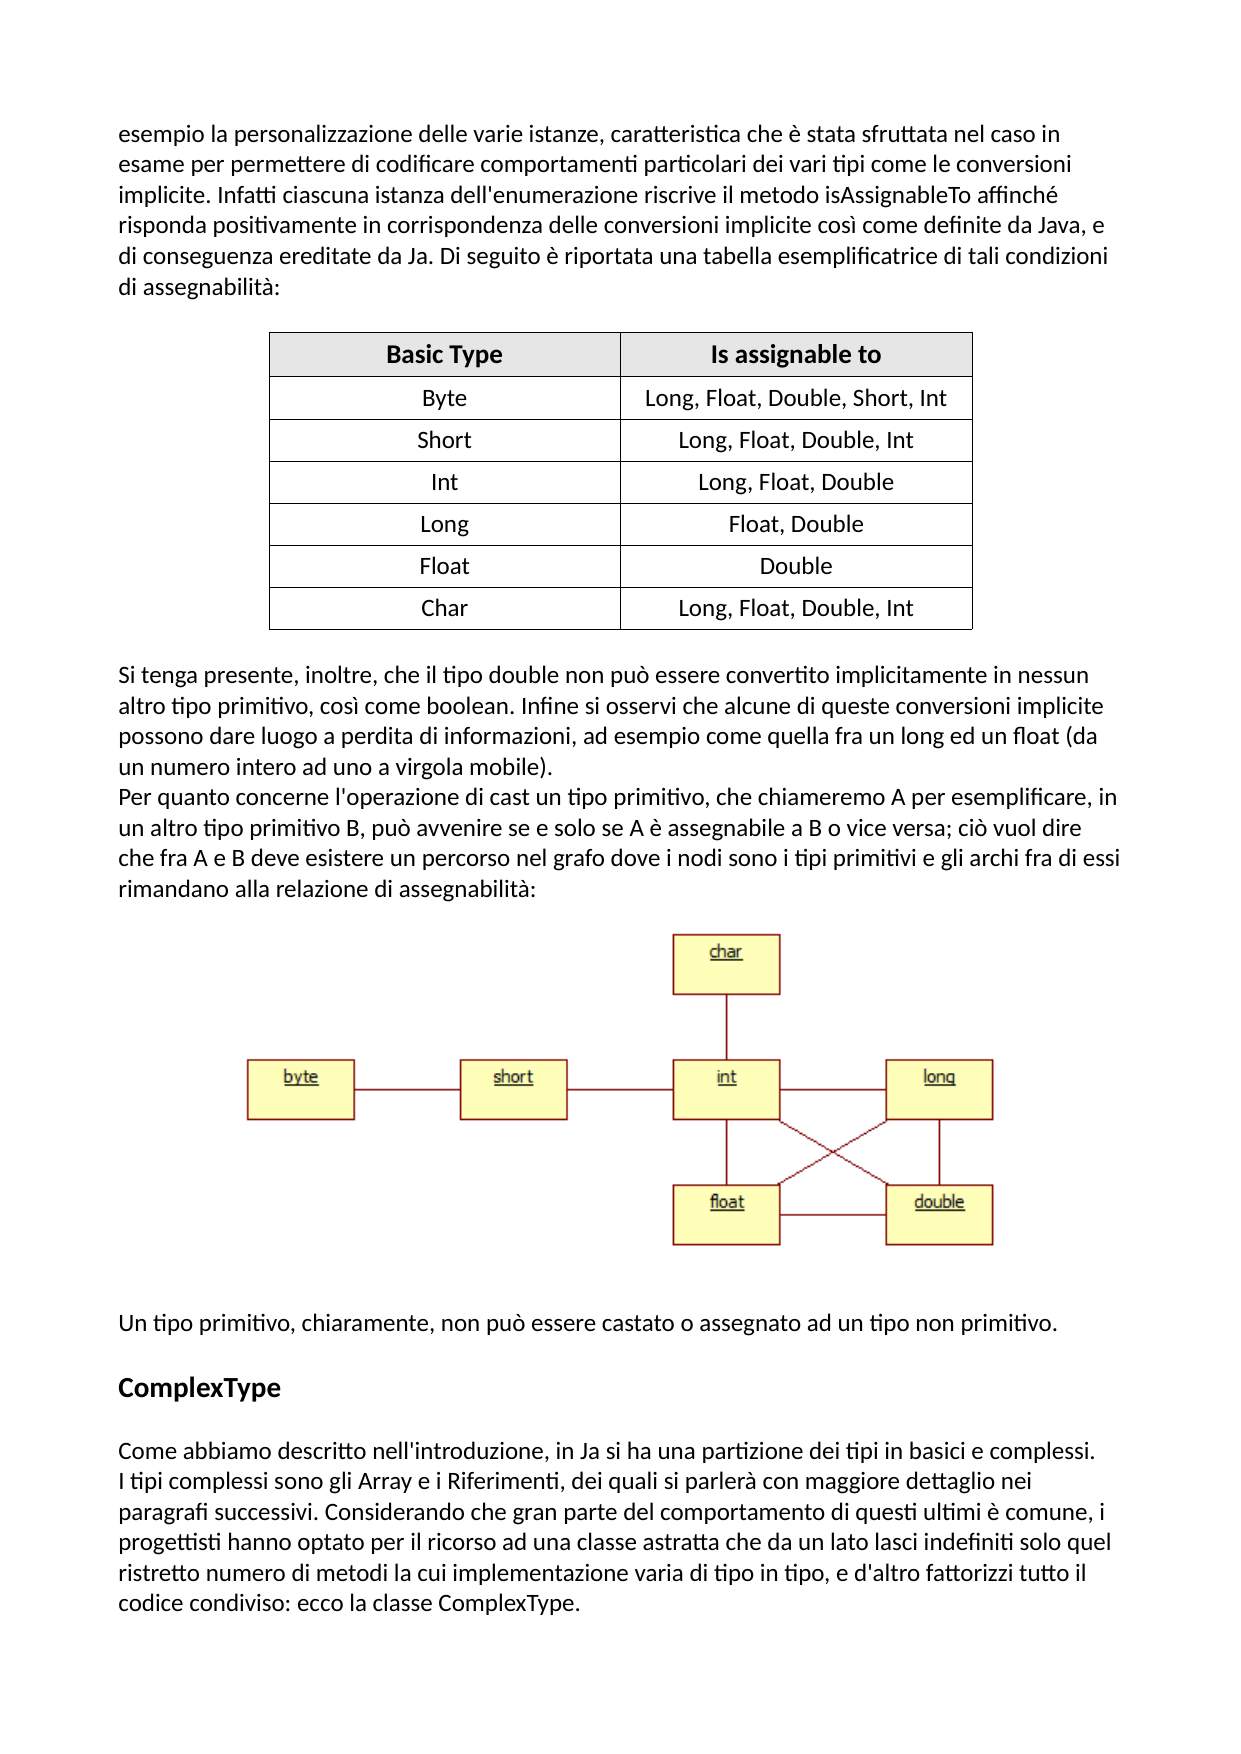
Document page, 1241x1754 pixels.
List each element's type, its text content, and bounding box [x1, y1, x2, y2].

table_cell Byte [270, 377, 620, 418]
table_cell Long, Float, Double, Int [621, 420, 972, 461]
table_cell Int [270, 462, 620, 503]
table_cell Long [270, 504, 620, 545]
table_cell Char [270, 588, 620, 629]
table_cell Float, Double [621, 504, 972, 545]
text Come abbiamo descritto nell'introduzione, in Ja si ha una partizione dei tipi in basici e complessi. [118, 1435, 1123, 1465]
text I tipi complessi sono gli Array e i Riferimenti, dei quali si parlerà con maggiore dettaglio nei paragrafi successivi. Considerando che gran parte del comportamento di questi ultimi è comune, i progettisti hanno optato per il ricorso ad una classe astratta che da un lato lasci indefiniti solo quel ristretto numero di metodi la cui implementazione varia di tipo in tipo, e d'altro fattorizzi tutto il codice condiviso: ecco la classe ComplexType. [118, 1465, 1123, 1618]
picture [216, 903, 1025, 1277]
table_cell Double [621, 546, 972, 587]
text esempio la personalizzazione delle varie istanze, caratteristica che è stata sfruttata nel caso in esame per permettere di codificare comportamenti particolari dei vari tipi come le conversioni implicite. Infatti ciascuna istanza dell'enumerazione riscrive il metodo isAssignableTo affinché risponda positivamente in corrispondenza delle conversioni implicite così come definite da Java, e di conseguenza ereditate da Ja. Di seguito è riportata una tabella esemplificatrice di tali condizioni di assegnabilità: [118, 118, 1123, 301]
table_cell Short [270, 420, 620, 461]
table_header Basic Type [270, 333, 620, 376]
table_cell Long, Float, Double [621, 462, 972, 503]
table_cell Long, Float, Double, Int [621, 588, 972, 629]
text ComplexType [118, 1369, 1123, 1404]
table_header Is assignable to [621, 333, 972, 376]
table_cell Float [270, 546, 620, 587]
text Si tenga presente, inoltre, che il tipo double non può essere convertito implicitamente in nessun altro tipo primitivo, così come boolean. Infine si osservi che alcune di queste conversioni implicite possono dare luogo a perdita di informazioni, ad esempio come quella fra un long ed un float (da un numero intero ad uno a virgola mobile). [118, 659, 1123, 782]
table_cell Long, Float, Double, Short, Int [621, 377, 972, 418]
text Per quanto concerne l'operazione di cast un tipo primitivo, che chiameremo A per esemplificare, in un altro tipo primitivo B, può avvenire se e solo se A è assegnabile a B o vice versa; ciò vuol dire che fra A e B deve esistere un percorso nel grafo dove i nodi sono i tipi primitivi e gli archi fra di essi rimandano alla relazione di assegnabilità: [118, 782, 1123, 904]
text Un tipo primitivo, chiaramente, non può essere castato o assegnato ad un tipo non primitivo. [118, 1308, 1123, 1338]
